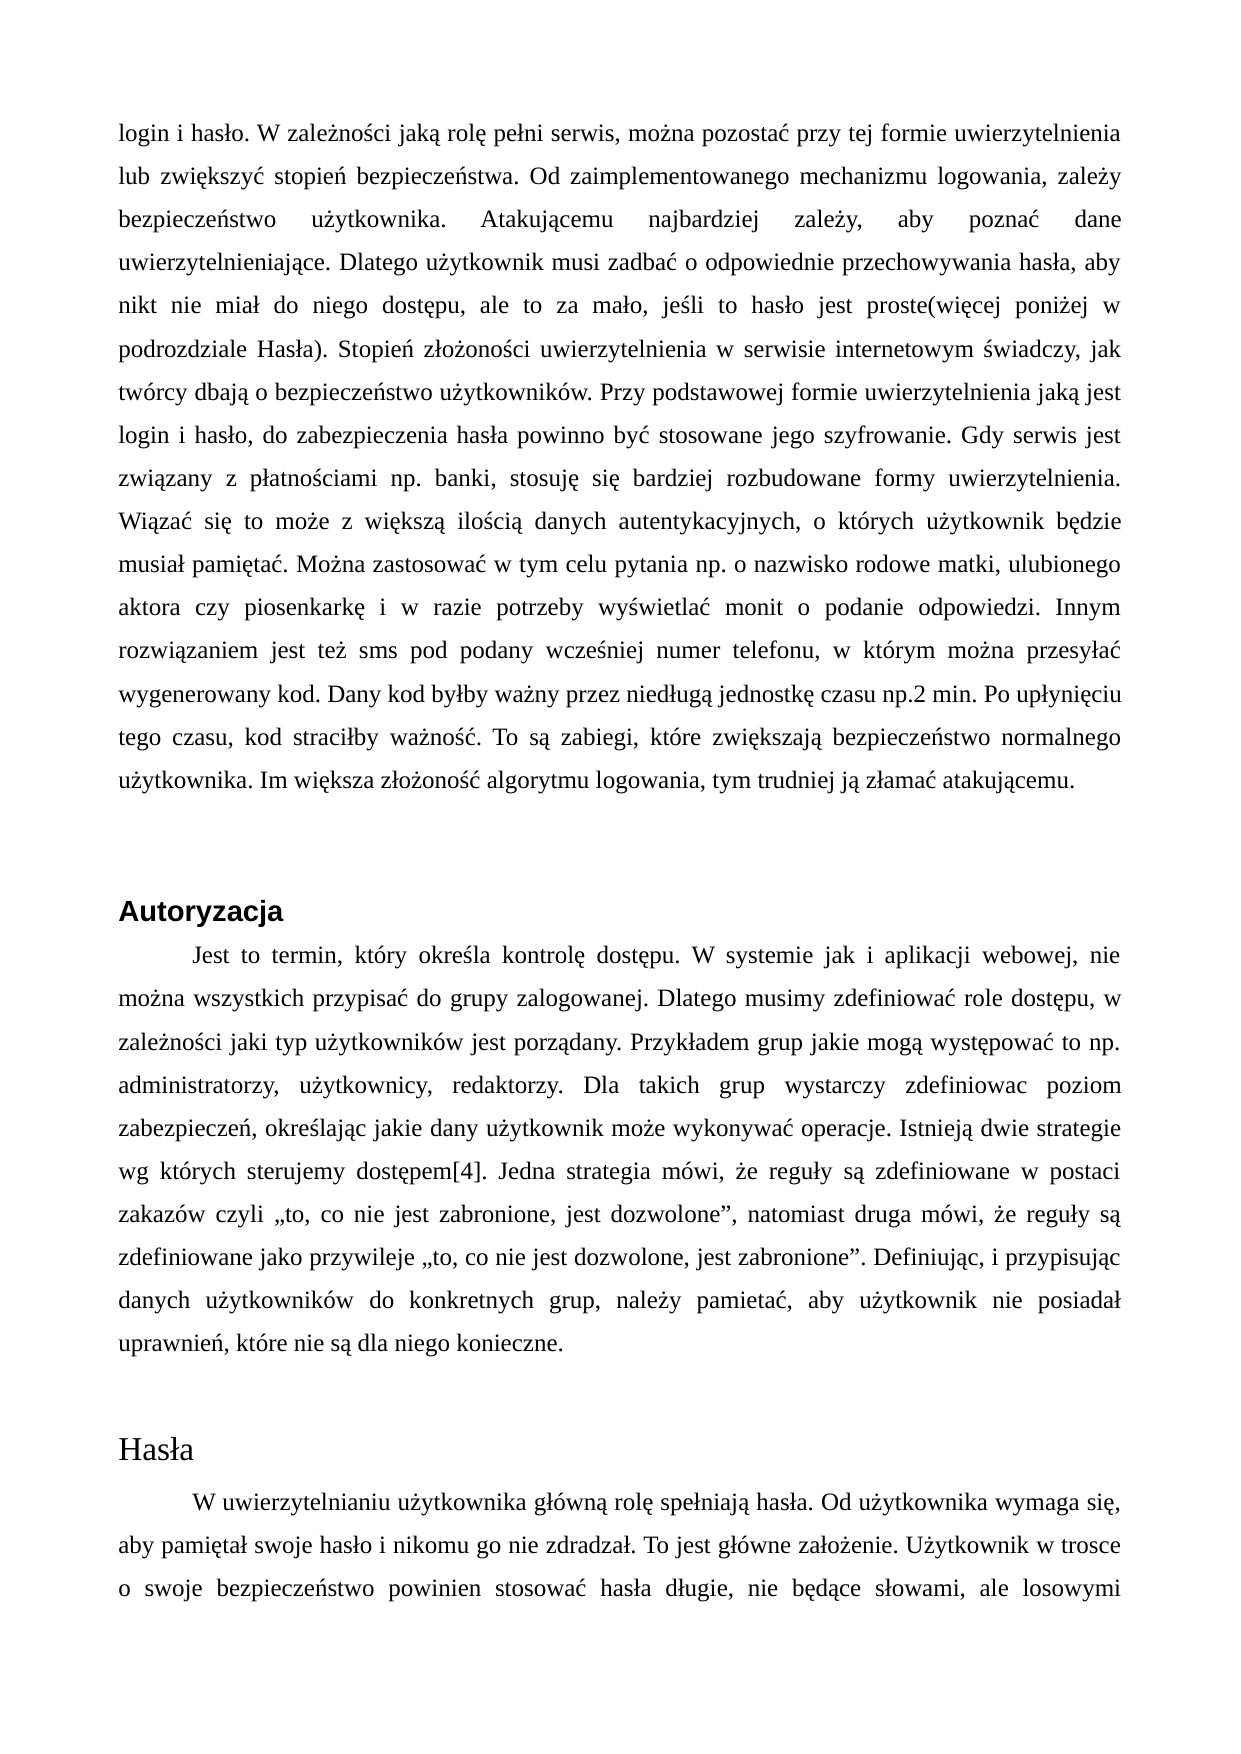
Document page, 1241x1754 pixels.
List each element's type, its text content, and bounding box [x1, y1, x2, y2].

text login i hasło. W zależności jaką rolę pełni serwis, można pozostać przy tej formie uwierzytelnienia lub zwiększyć stopień bezpieczeństwa. Od zaimplementowanego mechanizmu logowania, zależy bezpieczeństwo użytkownika. Atakującemu najbardziej zależy, aby poznać dane uwierzytelnieniające. Dlatego użytkownik musi zadbać o odpowiednie przechowywania hasła, aby nikt nie miał do niego dostępu, ale to za mało, jeśli to hasło jest proste(więcej poniżej w podrozdziale Hasła). Stopień złożoności uwierzytelnienia w serwisie internetowym świadczy, jak twórcy dbają o bezpieczeństwo użytkowników. Przy podstawowej formie uwierzytelnienia jaką jest login i hasło, do zabezpieczenia hasła powinno być stosowane jego szyfrowanie. Gdy serwis jest związany z płatnościami np. banki, stosuję się bardziej rozbudowane formy uwierzytelnienia. Wiązać się to może z większą ilością danych autentykacyjnych, o których użytkownik będzie musiał pamiętać. Można zastosować w tym celu pytania np. o nazwisko rodowe matki, ulubionego aktora czy piosenkarkę i w razie potrzeby wyświetlać monit o podanie odpowiedzi. Innym rozwiązaniem jest też sms pod podany wcześniej numer telefonu, w którym można przesyłać wygenerowany kod. Dany kod byłby ważny przez niedługą jednostkę czasu np.2 min. Po upłynięciu tego czasu, kod straciłby ważność. To są zabiegi, które zwiększają bezpieczeństwo normalnego użytkownika. Im większa złożoność algorytmu logowania, tym trudniej ją złamać atakującemu. [118, 118, 1122, 794]
text Jest to termin, który określa kontrolę dostępu. W systemie jak i aplikacji webowej, nie można wszystkich przypisać do grupy zalogowanej. Dlatego musimy zdefiniować role dostępu, w zależności jaki typ użytkowników jest porządany. Przykładem grup jakie mogą występować to np. administratorzy, użytkownicy, redaktorzy. Dla takich grup wystarczy zdefiniowac poziom zabezpieczeń, określając jakie dany użytkownik może wykonywać operacje. Istnieją dwie strategie wg których sterujemy dostępem[4]. Jedna strategia mówi, że reguły są zdefiniowane w postaci zakazów czyli „to, co nie jest zabronione, jest dozwolone”, natomiast druga mówi, że reguły są zdefiniowane jako przywileje „to, co nie jest dozwolone, jest zabronione”. Definiując, i przypisując danych użytkowników do konkretnych grup, należy pamietać, aby użytkownik nie posiadał uprawnień, które nie są dla niego konieczne. [118, 940, 1122, 1357]
text Hasła [118, 1429, 1122, 1467]
subtitle Autoryzacja [118, 894, 1122, 928]
text W uwierzytelnianiu użytkownika główną rolę spełniają hasła. Od użytkownika wymaga się, aby pamiętał swoje hasło i nikomu go nie zdradzał. To jest główne założenie. Użytkownik w trosce o swoje bezpieczeństwo powinien stosować hasła długie, nie będące słowami, ale losowymi [118, 1487, 1122, 1602]
